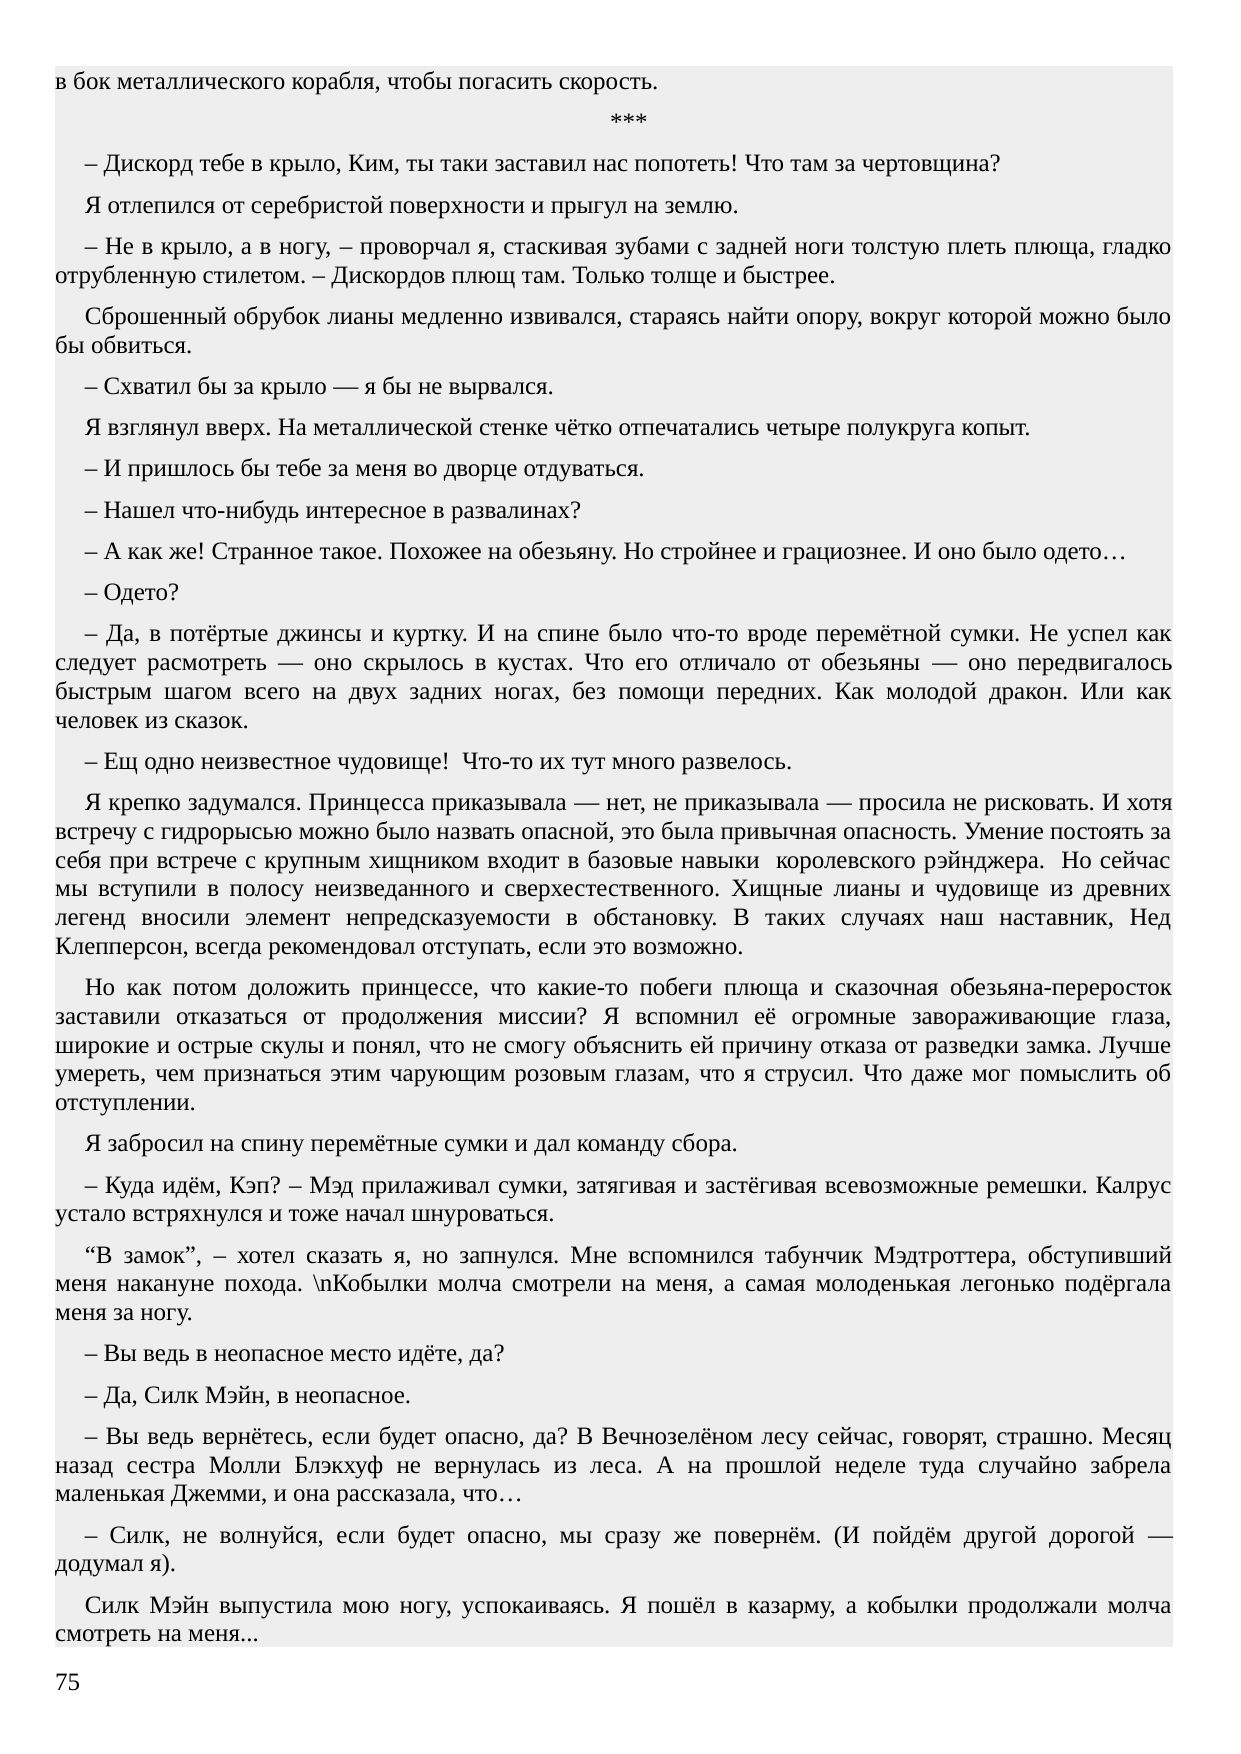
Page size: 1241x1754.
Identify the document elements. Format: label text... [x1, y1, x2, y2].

text – Да, в потёртые джинсы и куртку. И на спине было что-то вроде перемётной сумки. Не успел как следует расмотреть — оно скрылось в кустах. Что его отличало от обезьяны — оно передвигалось быстрым шагом всего на двух задних ногах, без помощи передних. Как молодой дракон. Или как человек из сказок. [55, 618, 1173, 733]
text – Да, Силк Мэйн, в неопасное. [55, 1380, 1173, 1408]
text Я крепко задумался. Принцесса приказывала — нет, не приказывала — просила не рисковать. И хотя встречу с гидрорысью можно было назвать опасной, это была привычная опасность. Умение постоять за себя при встрече с крупным хищником входит в базовые навыки королевского рэйнджера. Но сейчас мы вступили в полосу неизведанного и сверхестественного. Хищные лианы и чудовище из древних легенд вносили элемент непредсказуемости в обстановку. В таких случаях наш наставник, Нед Клепперсон, всегда рекомендовал отступать, если это возможно. [55, 787, 1173, 960]
text Я отлепился от серебристой поверхности и прыгул на землю. [55, 190, 1173, 218]
text в бок металлического корабля, чтобы погасить скорость. [55, 66, 1173, 95]
text – Куда идём, Кэп? – Мэд прилаживал сумки, затягивая и застёгивая всевозможные ремешки. Калрус устало встряхнулся и тоже начал шнуроваться. [55, 1170, 1173, 1227]
text Но как потом доложить принцессе, что какие-то побеги плюща и сказочная обезьяна-переросток заставили отказаться от продолжения миссии? Я вспомнил её огромные завораживающие глаза, широкие и острые скулы и понял, что не смогу объяснить ей причину отказа от разведки замка. Лучше умереть, чем признаться этим чарующим розовым глазам, что я струсил. Что даже мог помыслить об отступлении. [55, 972, 1173, 1116]
text “В замок”, – хотел сказать я, но запнулся. Мне вспомнился табунчик Мэдтроттера, обступивший меня накануне похода. \nКобылки молча смотрели на меня, а самая молоденькая легонько подёргала меня за ногу. [55, 1240, 1173, 1326]
text Силк Мэйн выпустила мою ногу, успокаиваясь. Я пошёл в казарму, а кобылки продолжали молча смотреть на меня... [55, 1590, 1173, 1647]
text – И пришлось бы тебе за меня во дворце отдуваться. [55, 453, 1173, 482]
text Я забросил на спину перемётные сумки и дал команду сбора. [55, 1128, 1173, 1157]
text – Вы ведь в неопасное место идёте, да? [55, 1338, 1173, 1367]
text – Схватил бы за крыло — я бы не вырвался. [55, 371, 1173, 400]
text – Дискорд тебе в крыло, Ким, ты таки заставил нас попотеть! Что там за чертовщина? [55, 148, 1173, 177]
text – Одето? [55, 577, 1173, 606]
text – Нашел что-нибудь интересное в развалинах? [55, 495, 1173, 523]
text – Силк, не волнуйся, если будет опасно, мы сразу же повернём. (И пойдём другой дорогой — додумал я). [55, 1520, 1173, 1577]
text – А как же! Странное такое. Похожее на обезьяну. Но стройнее и грациознее. И оно было одето… [55, 536, 1173, 565]
text – Не в крыло, а в ногу, – проворчал я, стаскивая зубами с задней ноги толстую плеть плюща, гладко отрубленную стилетом. – Дискордов плющ там. Только толще и быстрее. [55, 231, 1173, 288]
text – Ещ одно неизвестное чудовище! Что-то их тут много развелось. [55, 746, 1173, 775]
text – Вы ведь вернётесь, если будет опасно, да? В Вечнозелёном лесу сейчас, говорят, страшно. Месяц назад сестра Молли Блэкхуф не вернулась из леса. А на прошлой неделе туда случайно забрела маленькая Джемми, и она рассказала, что… [55, 1421, 1173, 1507]
text Я взглянул вверх. На металлической стенке чётко отпечатались четыре полукруга копыт. [55, 412, 1173, 441]
text *** [55, 107, 1173, 136]
text Сброшенный обрубок лианы медленно извивался, стараясь найти опору, вокруг которой можно было бы обвиться. [55, 301, 1173, 358]
